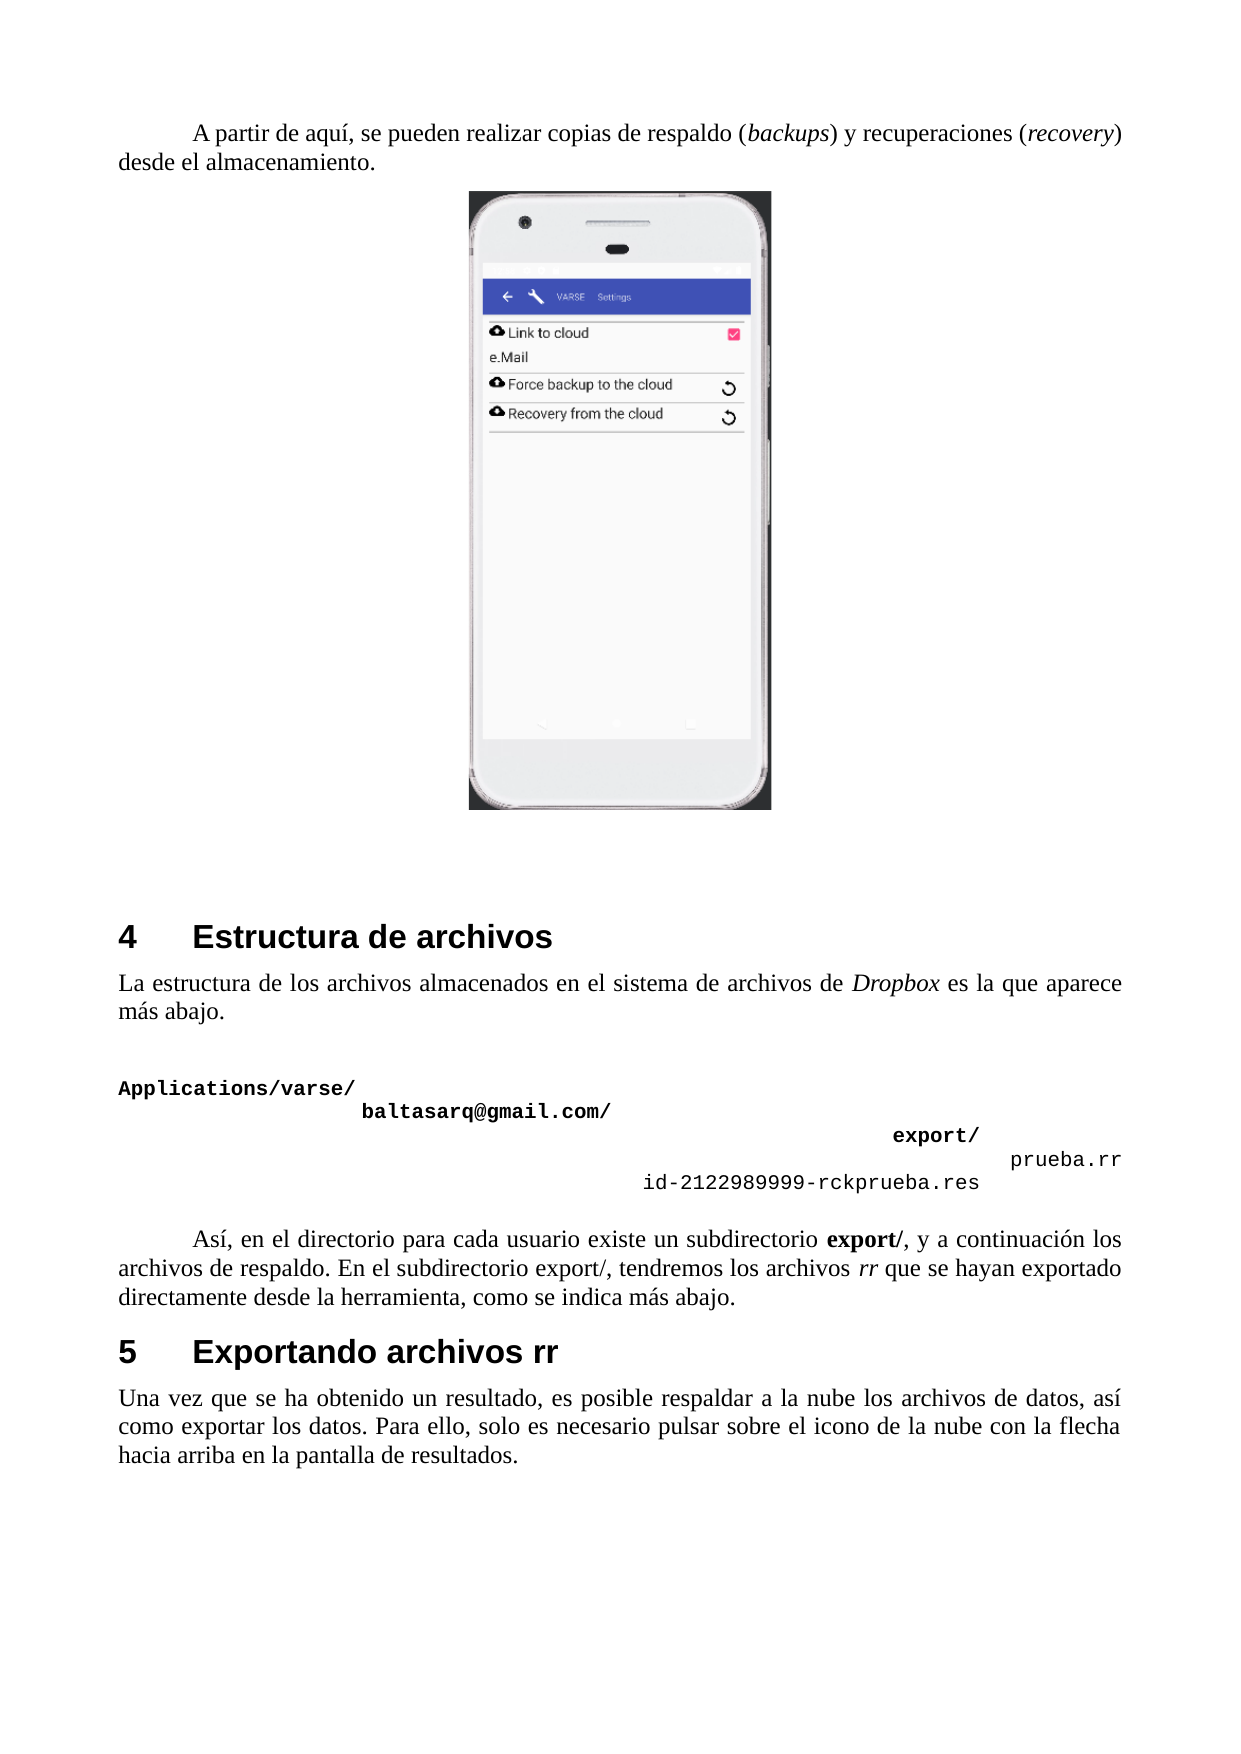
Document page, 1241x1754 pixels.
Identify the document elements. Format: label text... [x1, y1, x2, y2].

table_cell id-2122989999-rckprueba.res [625, 1172, 980, 1196]
table_cell [980, 1101, 1122, 1125]
table_cell prueba.rr [980, 1149, 1122, 1172]
table_cell [118, 1101, 361, 1125]
picture [468, 191, 772, 810]
text A partir de aquí, se pueden realizar copias de respaldo (backups) y recuperaciones (recovery) desde el almacenamiento. [118, 118, 1122, 176]
text Así, en el directorio para cada usuario existe un subdirectorio export/, y a continuación los archivos de respaldo. En el subdirectorio export/, tendremos los archivos rr que se hayan exportado directamente desde la herramienta, como se indica más abajo. [118, 1224, 1122, 1311]
table_cell [625, 1101, 980, 1125]
text Una vez que se ha obtenido un resultado, es posible respaldar a la nube los archivos de datos, así como exportar los datos. Para ello, solo es necesario pulsar sobre el icono de la nube con la flecha hacia arriba en la pantalla de resultados. [118, 1383, 1122, 1469]
subtitle Exportando archivos rr [118, 1332, 1122, 1370]
table_cell [118, 1172, 361, 1196]
table_cell [980, 1172, 1122, 1196]
table_cell [361, 1125, 624, 1148]
table_cell [118, 1125, 361, 1148]
table_header [118, 1054, 361, 1078]
table_cell [625, 1149, 980, 1172]
text La estructura de los archivos almacenados en el sistema de archivos de Dropbox es la que aparece más abajo. [118, 968, 1122, 1025]
table_cell [361, 1172, 624, 1196]
subtitle Estructura de archivos [118, 917, 1122, 955]
table_cell export/ [625, 1125, 980, 1148]
table_cell [980, 1125, 1122, 1148]
table_cell [361, 1078, 624, 1101]
table_header [980, 1054, 1122, 1078]
table_header [361, 1054, 624, 1078]
table_cell Applications/varse/ [118, 1078, 361, 1101]
table_cell [625, 1078, 980, 1101]
table_cell [361, 1149, 624, 1172]
table_cell baltasarq@gmail.com/ [361, 1101, 624, 1125]
table_header [625, 1054, 980, 1078]
table_cell [980, 1078, 1122, 1101]
table_cell [118, 1149, 361, 1172]
